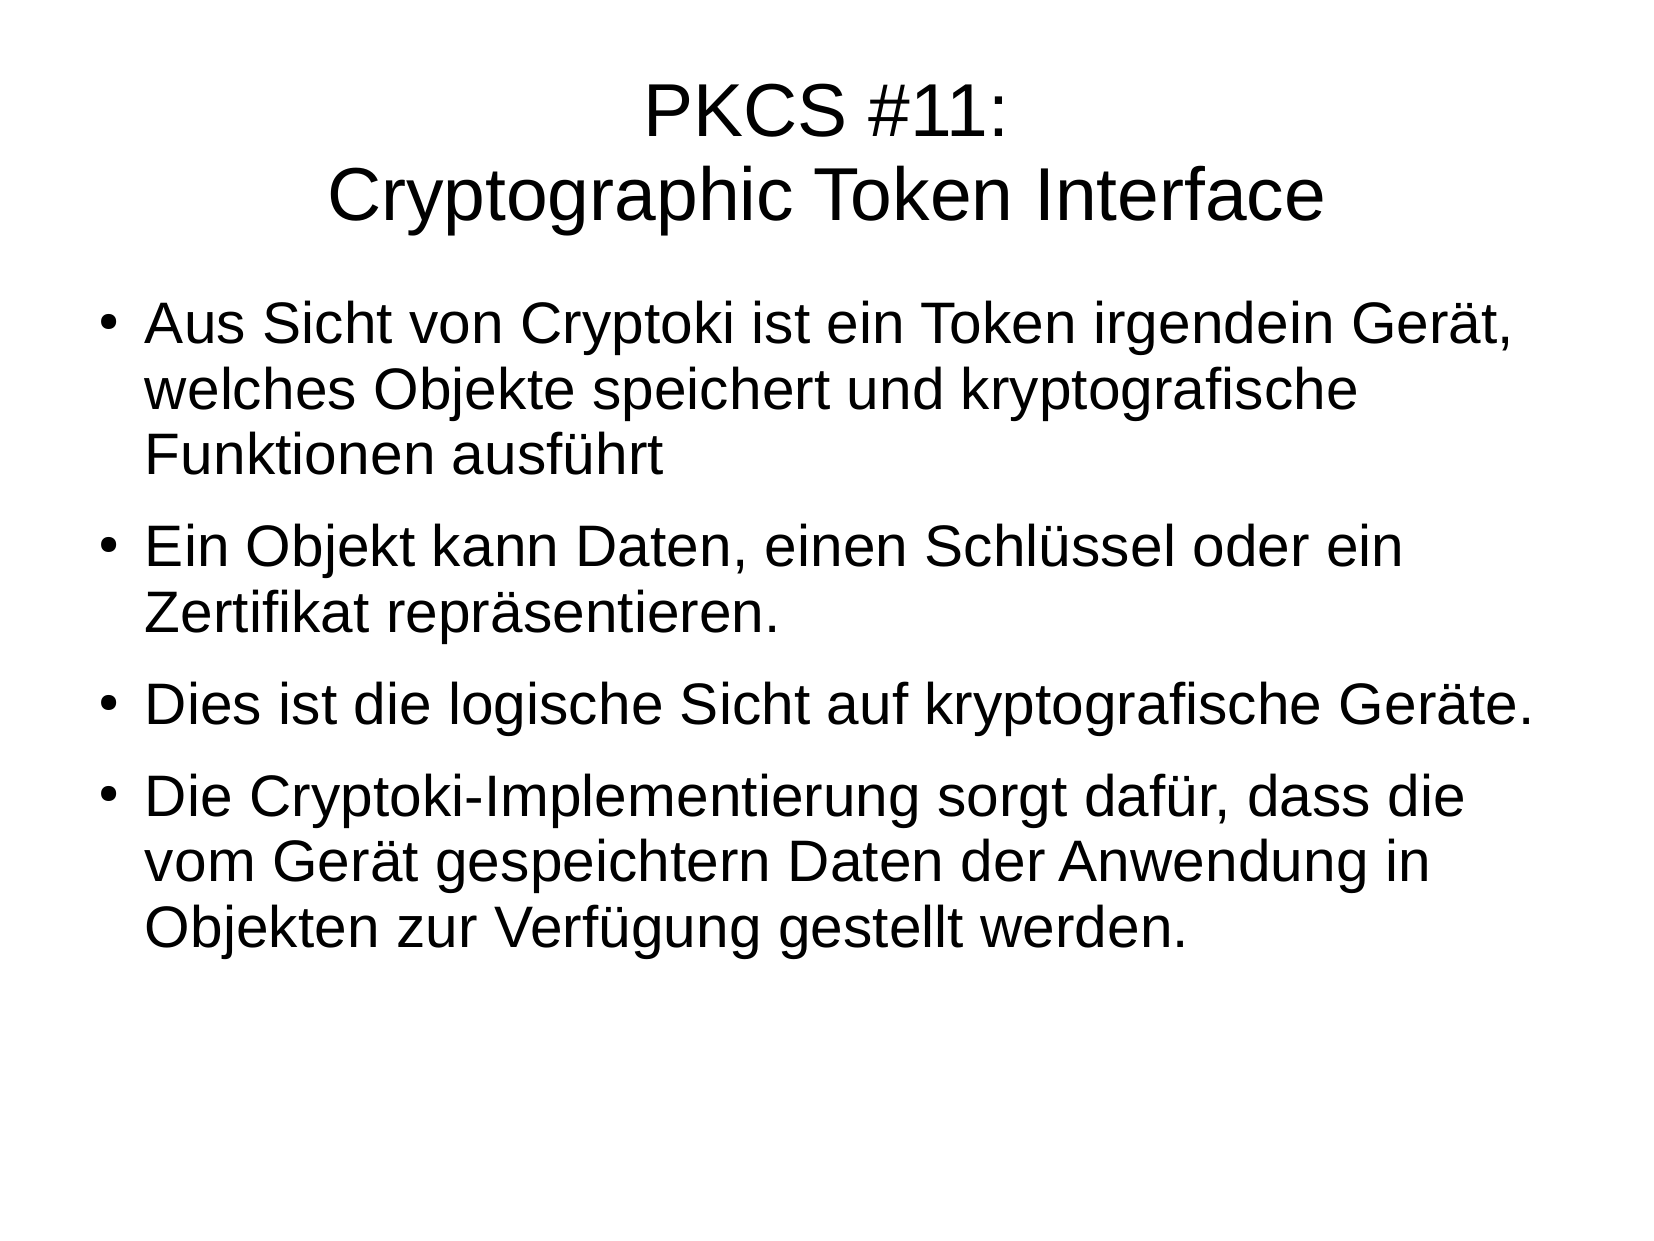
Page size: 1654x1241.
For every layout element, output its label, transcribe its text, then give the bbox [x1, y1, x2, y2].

title PKCS #11: Cryptographic Token Interface [82, 49, 1571, 257]
list Aus Sicht von Cryptoki ist ein Token irgendein Gerät, welches Objekte speichert und kryptografische Funktionen ausführt Ein Objekt kann Daten, einen Schlüssel oder ein Zertifikat repräsentieren. Dies ist die logische Sicht auf kryptografische Geräte. Die Cryptoki-Implementierung sorgt dafür, dass die vom Gerät gespeichtern Daten der Anwendung in Objekten zur Verfügung gestellt werden. [82, 290, 1571, 1010]
